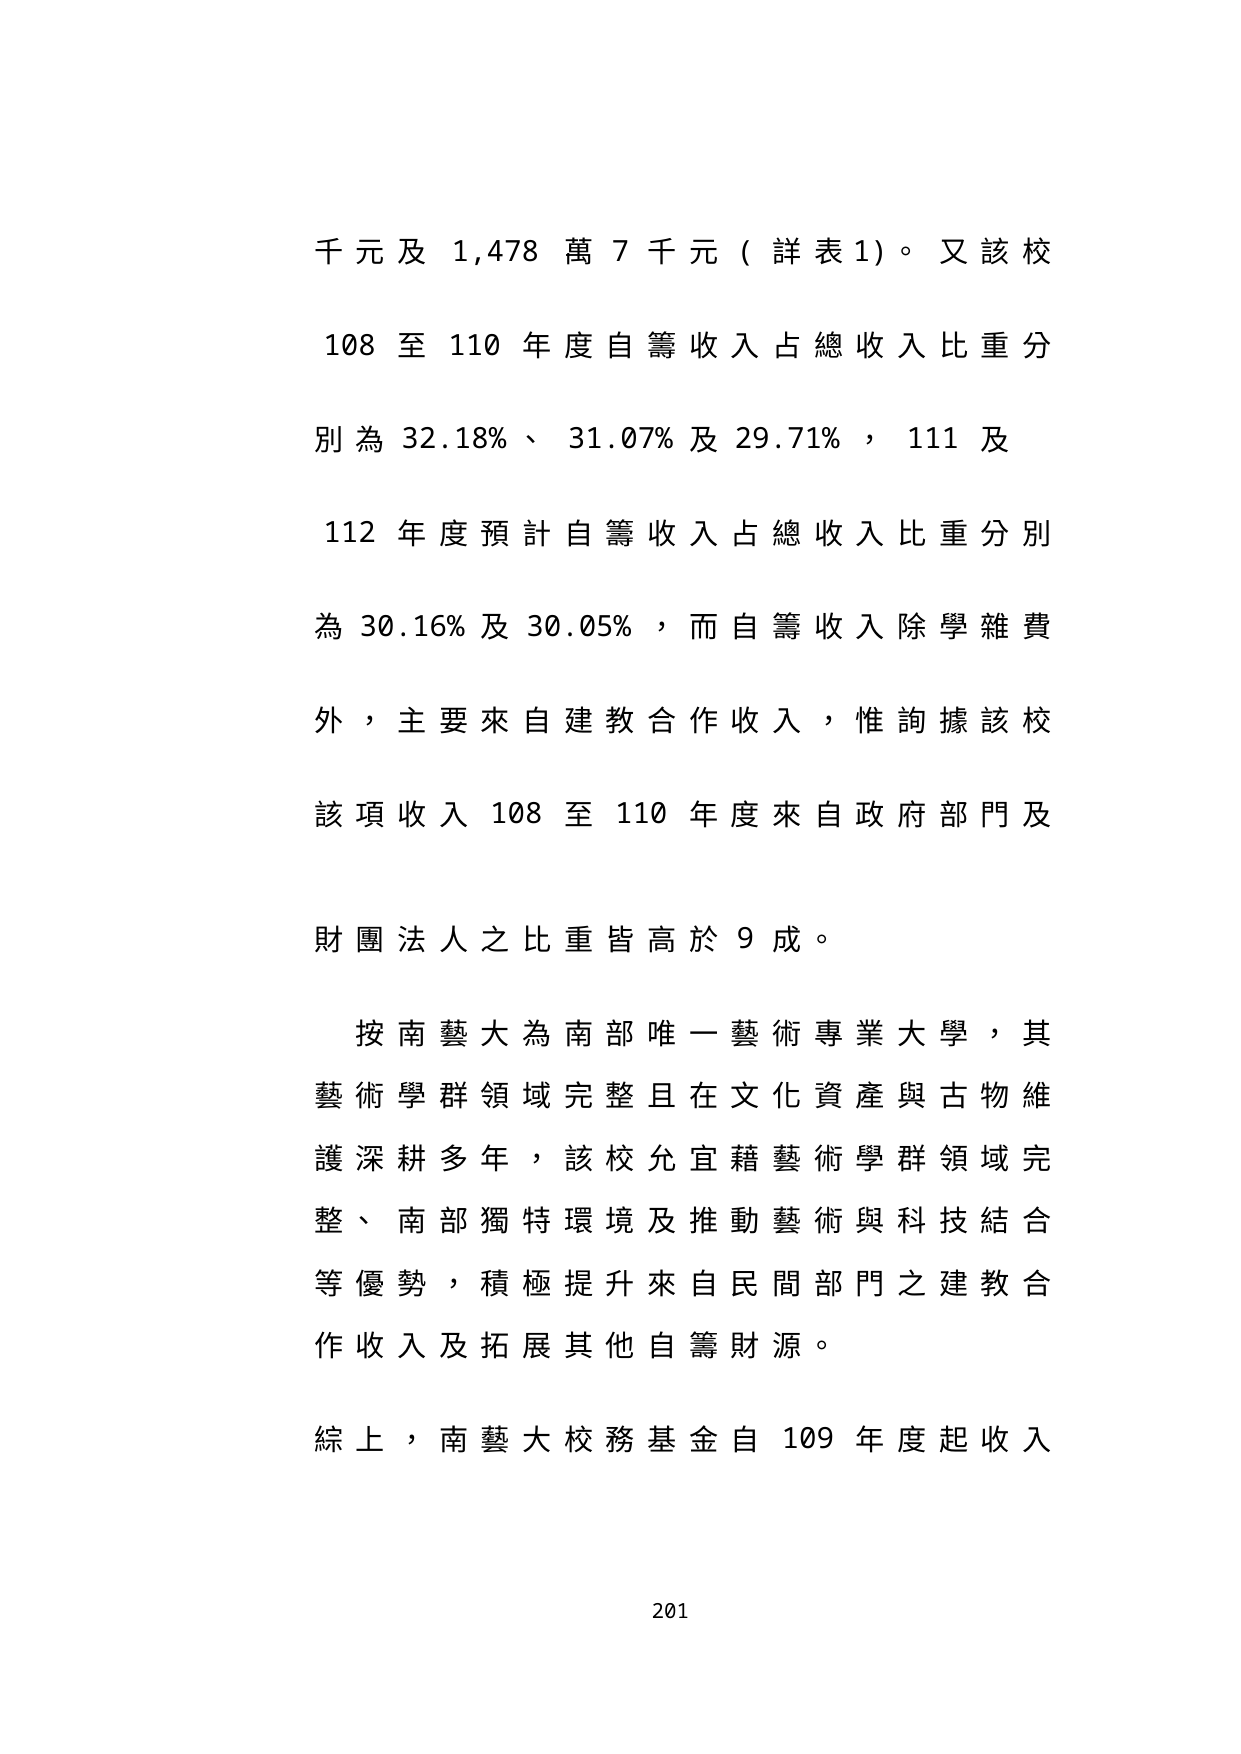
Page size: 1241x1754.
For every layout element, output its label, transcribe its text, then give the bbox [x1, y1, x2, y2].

text 千元及1,478萬7千元(詳表1)。又該校108至110年度自籌收入占總收入比重分別為32.18%、31.07%及29.71%，111及112年度預計自籌收入占總收入比重分別為30.16%及30.05%，而自籌收入除學雜費外，主要來自建教合作收入，惟詢據該校該項收入108至110年度來自政府部門及財團法人之比重皆高於9成。 [271, 177, 1058, 990]
text 綜上，南藝大校務基金自109年度起收入 [242, 1365, 1058, 1490]
text 按南藝大為南部唯一藝術專業大學，其藝術學群領域完整且在文化資產與古物維護深耕多年，該校允宜藉藝術學群領域完整、南部獨特環境及推動藝術與科技結合等優勢，積極提升來自民間部門之建教合作收入及拓展其他自籌財源。 [271, 990, 1058, 1365]
